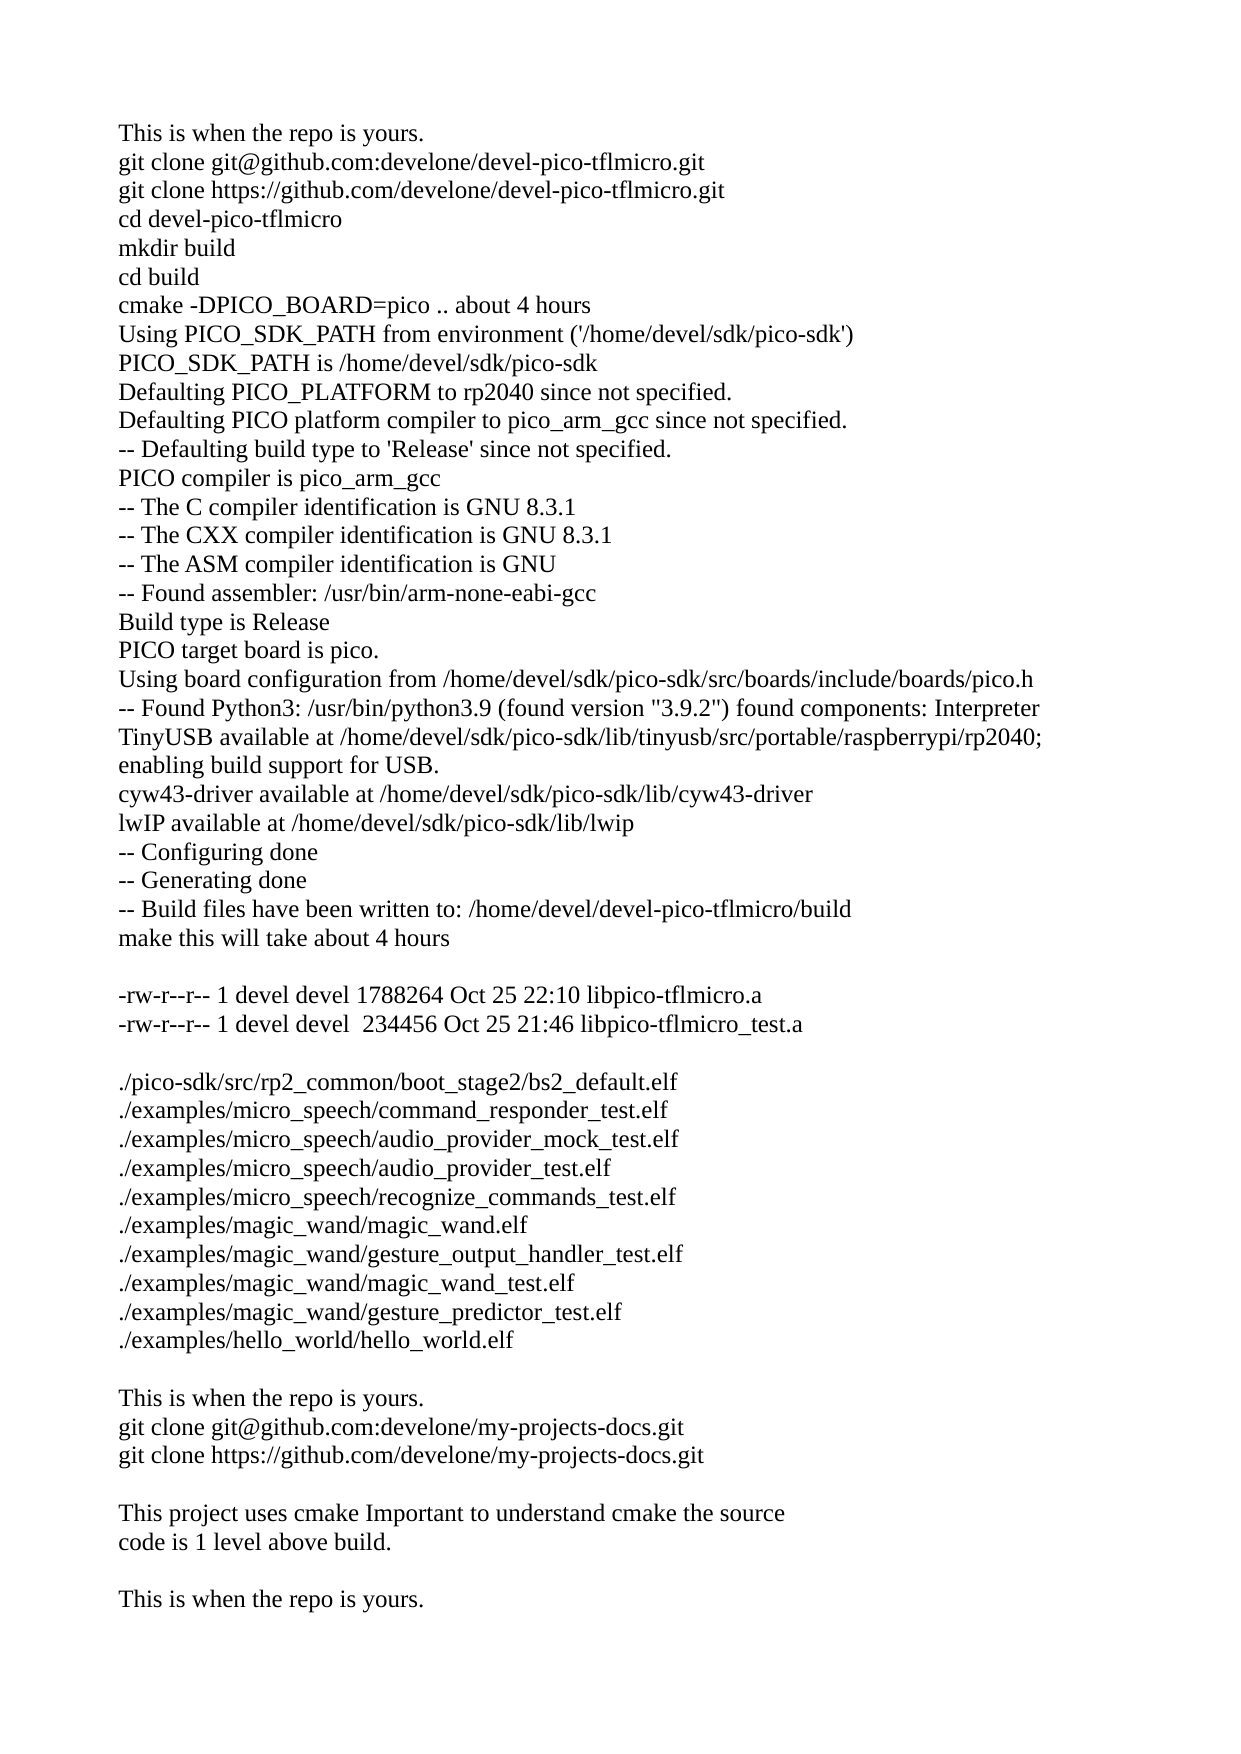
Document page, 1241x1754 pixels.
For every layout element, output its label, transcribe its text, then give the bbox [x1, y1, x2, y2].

text -- Configuring done [118, 837, 1122, 866]
text ./examples/magic_wand/gesture_predictor_test.elf [118, 1297, 1122, 1326]
text lwIP available at /home/devel/sdk/pico-sdk/lib/lwip [118, 808, 1122, 837]
text -rw-r--r-- 1 devel devel 1788264 Oct 25 22:10 libpico-tflmicro.a [118, 981, 1122, 1009]
text PICO_SDK_PATH is /home/devel/sdk/pico-sdk [118, 348, 1122, 377]
text This is when the repo is yours. [118, 1584, 1122, 1613]
text This project uses cmake Important to understand cmake the source [118, 1498, 1122, 1527]
text -- The C compiler identification is GNU 8.3.1 [118, 492, 1122, 521]
text ./pico-sdk/src/rp2_common/boot_stage2/bs2_default.elf [118, 1067, 1122, 1096]
text Build type is Release [118, 607, 1122, 636]
text cd build [118, 262, 1122, 291]
text ./examples/hello_world/hello_world.elf [118, 1326, 1122, 1354]
text git clone git@github.com:develone/my-projects-docs.git [118, 1412, 1122, 1441]
text TinyUSB available at /home/devel/sdk/pico-sdk/lib/tinyusb/src/portable/raspberrypi/rp2040; enabling build support for USB. [118, 722, 1122, 779]
text -- Defaulting build type to 'Release' since not specified. [118, 434, 1122, 463]
text ./examples/micro_speech/command_responder_test.elf [118, 1096, 1122, 1124]
text This is when the repo is yours. [118, 1383, 1122, 1412]
text cd devel-pico-tflmicro [118, 204, 1122, 233]
text PICO compiler is pico_arm_gcc [118, 463, 1122, 492]
text git clone https://github.com/develone/my-projects-docs.git [118, 1441, 1122, 1469]
text -- The CXX compiler identification is GNU 8.3.1 [118, 521, 1122, 549]
text Using board configuration from /home/devel/sdk/pico-sdk/src/boards/include/boards/pico.h [118, 664, 1122, 693]
text git clone git@github.com:develone/devel-pico-tflmicro.git [118, 147, 1122, 176]
text git clone https://github.com/develone/devel-pico-tflmicro.git [118, 176, 1122, 204]
text Using PICO_SDK_PATH from environment ('/home/devel/sdk/pico-sdk') [118, 319, 1122, 348]
text code is 1 level above build. [118, 1527, 1122, 1556]
text cyw43-driver available at /home/devel/sdk/pico-sdk/lib/cyw43-driver [118, 779, 1122, 808]
text ./examples/micro_speech/recognize_commands_test.elf [118, 1182, 1122, 1211]
text This is when the repo is yours. [118, 118, 1122, 147]
text -rw-r--r-- 1 devel devel 234456 Oct 25 21:46 libpico-tflmicro_test.a [118, 1009, 1122, 1038]
text -- Build files have been written to: /home/devel/devel-pico-tflmicro/build [118, 894, 1122, 923]
text ./examples/magic_wand/gesture_output_handler_test.elf [118, 1239, 1122, 1268]
text ./examples/micro_speech/audio_provider_test.elf [118, 1153, 1122, 1182]
text make this will take about 4 hours [118, 923, 1122, 952]
text ./examples/magic_wand/magic_wand.elf [118, 1211, 1122, 1239]
text PICO target board is pico. [118, 636, 1122, 664]
text ./examples/micro_speech/audio_provider_mock_test.elf [118, 1124, 1122, 1153]
text -- The ASM compiler identification is GNU [118, 549, 1122, 578]
text -- Found Python3: /usr/bin/python3.9 (found version "3.9.2") found components: Interpreter [118, 693, 1122, 722]
text Defaulting PICO platform compiler to pico_arm_gcc since not specified. [118, 406, 1122, 434]
text cmake -DPICO_BOARD=pico .. about 4 hours [118, 291, 1122, 319]
text ./examples/magic_wand/magic_wand_test.elf [118, 1268, 1122, 1297]
text -- Generating done [118, 866, 1122, 894]
text Defaulting PICO_PLATFORM to rp2040 since not specified. [118, 377, 1122, 406]
text mkdir build [118, 233, 1122, 262]
text -- Found assembler: /usr/bin/arm-none-eabi-gcc [118, 578, 1122, 607]
